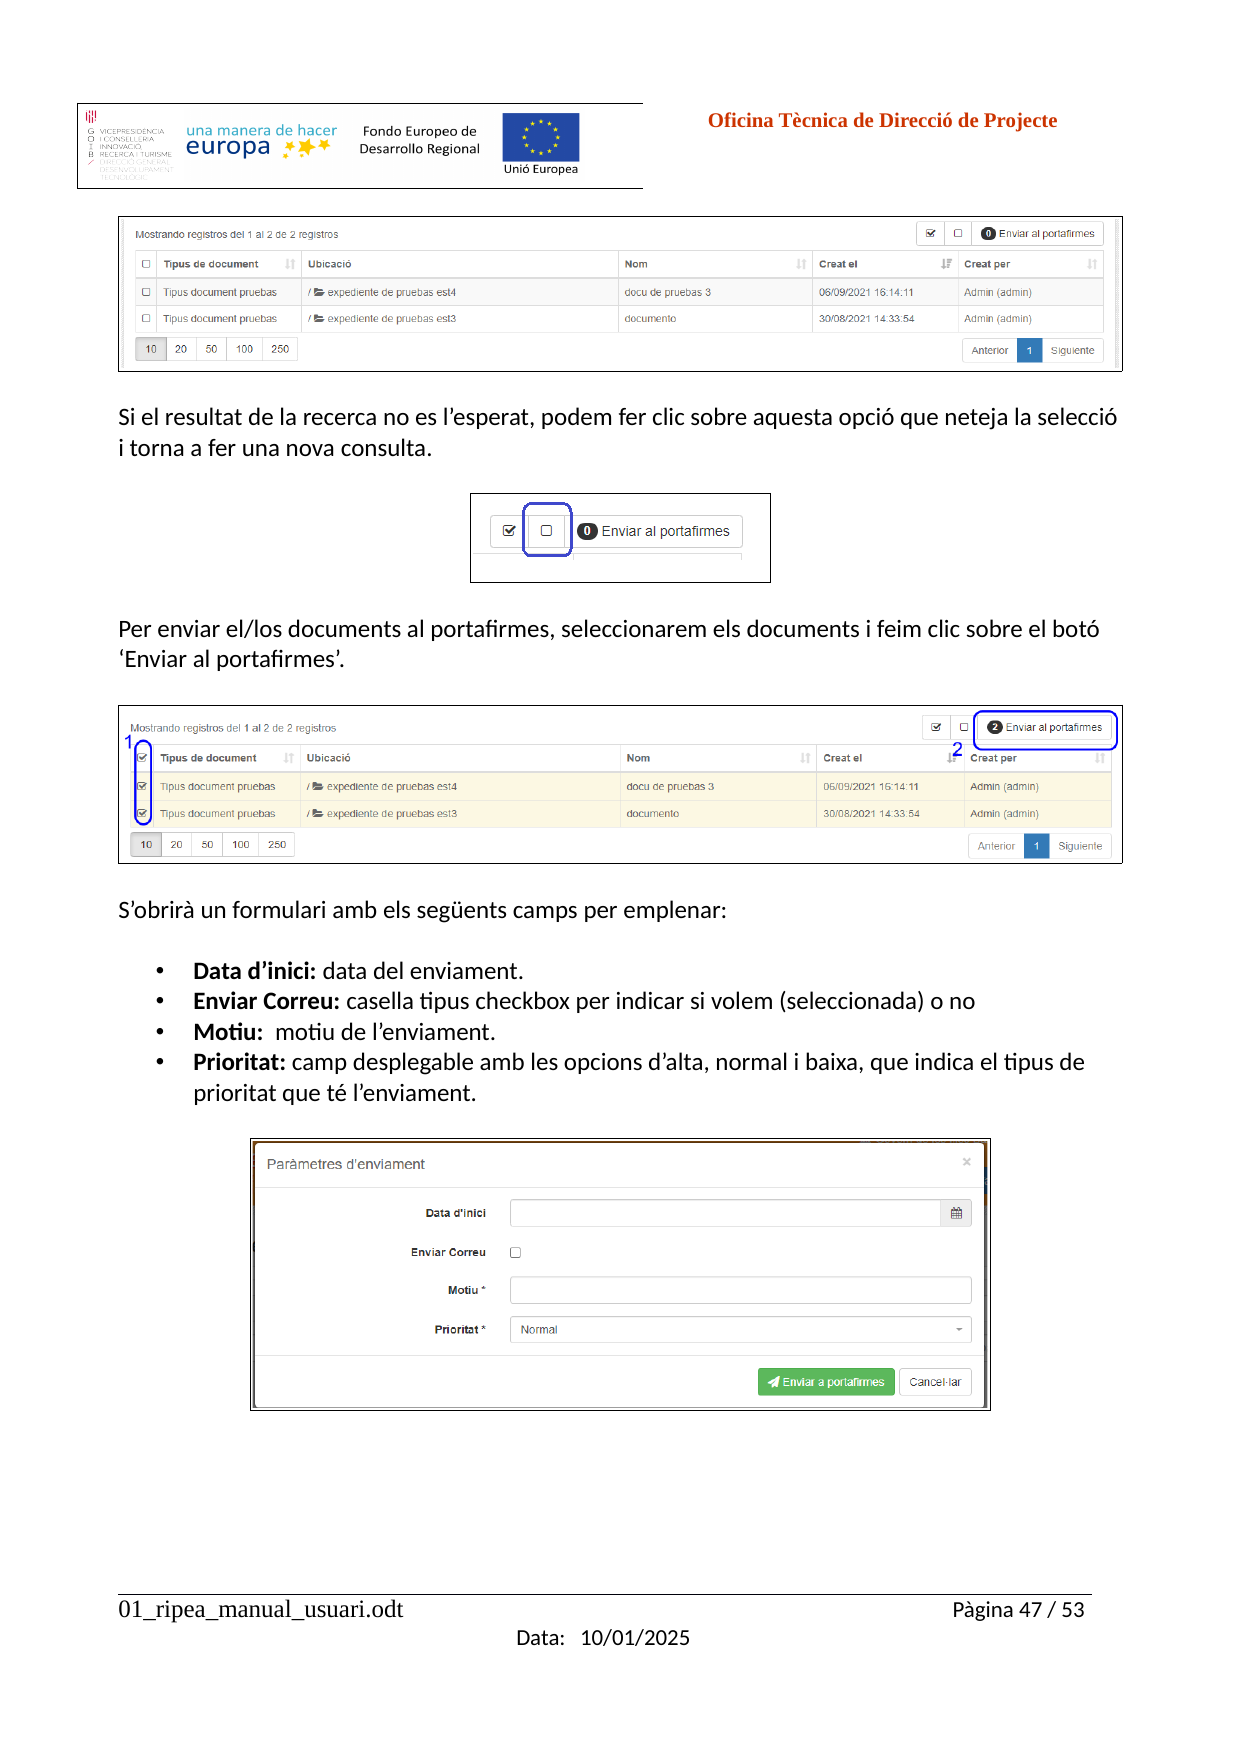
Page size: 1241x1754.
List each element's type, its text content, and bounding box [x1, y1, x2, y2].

list Prioritat: camp desplegable amb les opcions d’alta, normal i baixa, que indica el tipus de prioritat que té l’enviament. [156, 1046, 1122, 1107]
text Per enviar el/los documents al portafirmes, seleccionarem els documents i feim clic sobre el botó ‘Enviar al portafirmes’. [118, 613, 1122, 674]
text S’obrirà un formulari amb els següents camps per emplenar: [118, 894, 1122, 924]
picture [82, 108, 178, 182]
picture [184, 108, 585, 182]
picture [121, 219, 1119, 368]
picture [473, 496, 768, 580]
picture [252, 1141, 988, 1408]
picture [121, 707, 1119, 861]
list Motiu: motiu de l’enviament. [156, 1016, 1122, 1046]
text Si el resultat de la recerca no es l’esperat, podem fer clic sobre aquesta opció que neteja la selecció i torna a fer una nova consulta. [118, 401, 1122, 462]
list Enviar Correu: casella tipus checkbox per indicar si volem (seleccionada) o no [156, 985, 1122, 1016]
list Data d’inici: data del enviament. [156, 955, 1122, 985]
